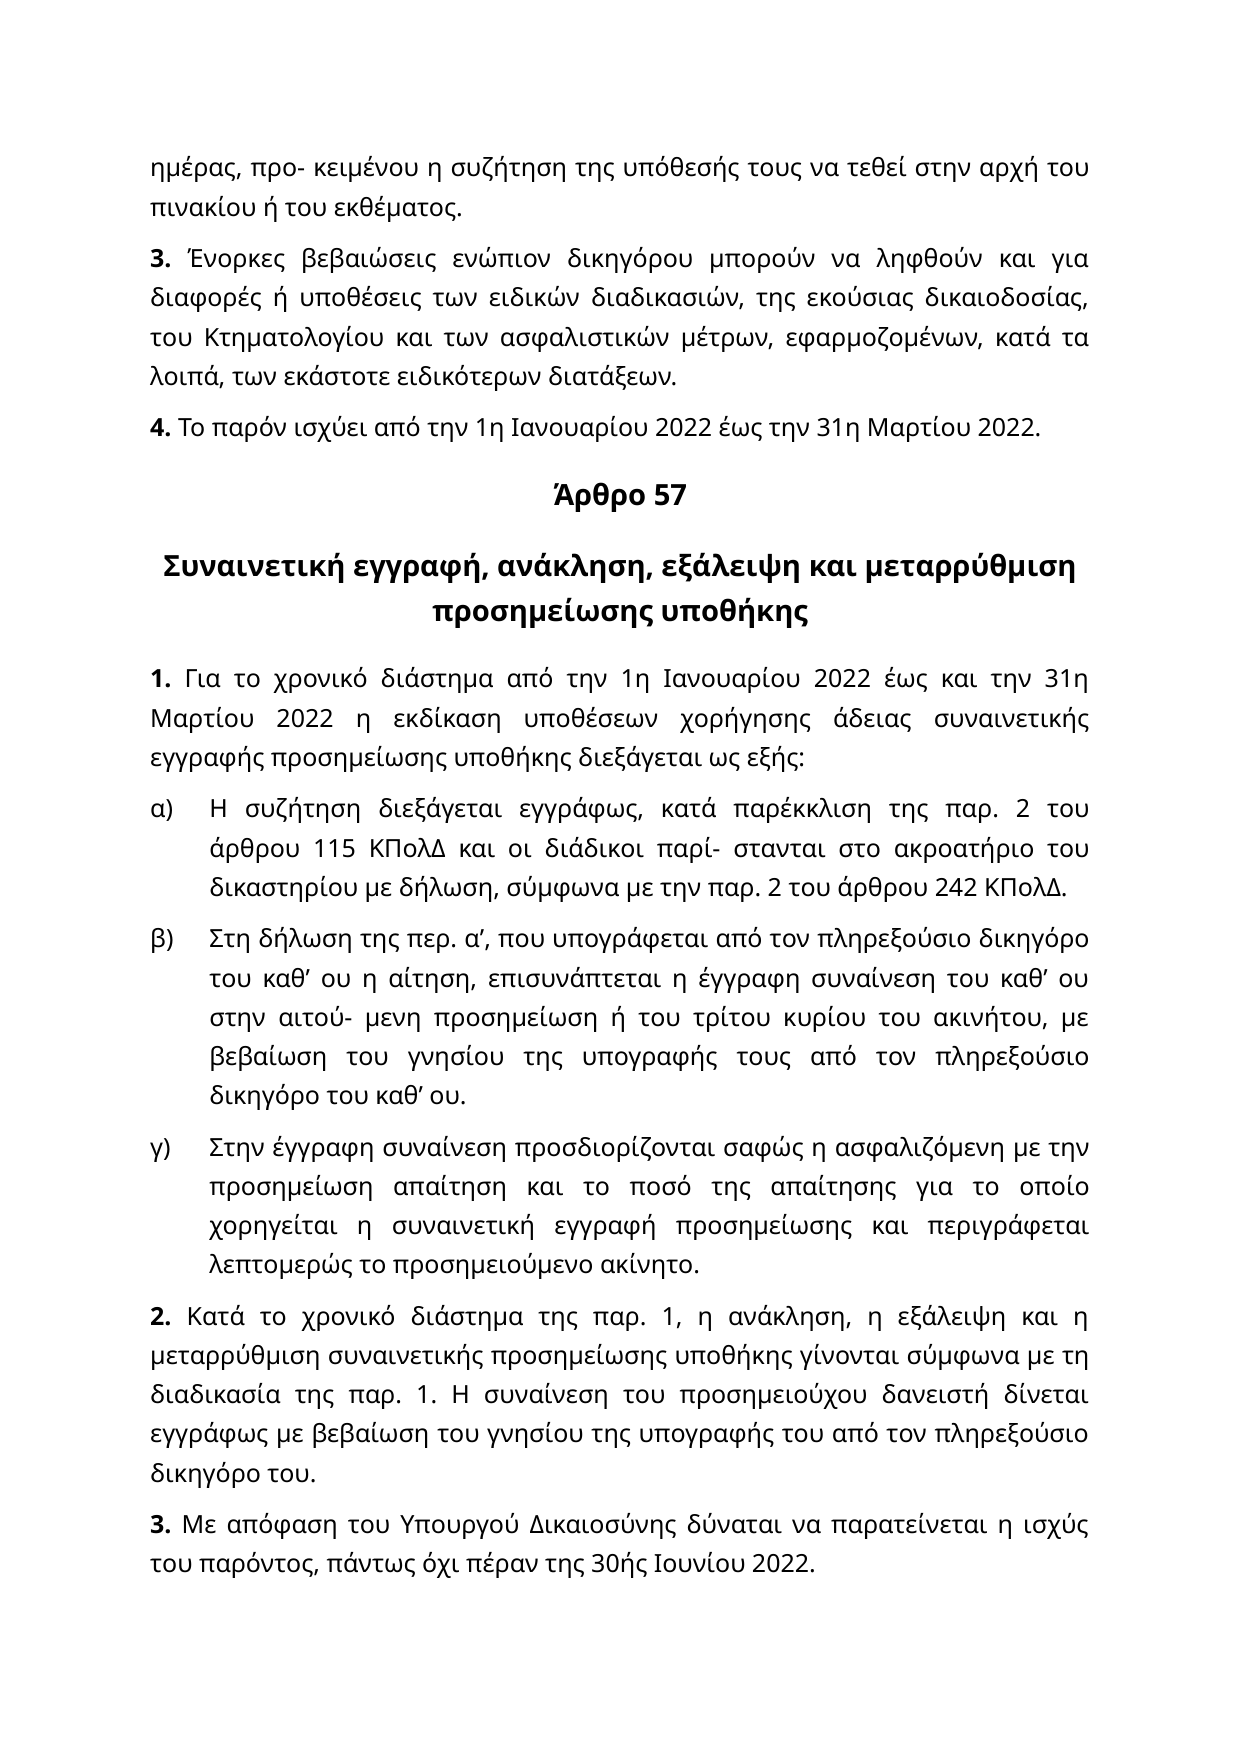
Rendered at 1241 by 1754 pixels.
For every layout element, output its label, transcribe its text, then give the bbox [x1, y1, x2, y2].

subtitle Άρθρο 57 [150, 474, 1090, 514]
list β) Στη δήλωση της περ. α’, που υπογράφεται από τον πληρεξούσιο δικηγόρο του καθ’ ου η αίτηση, επισυνάπτεται η έγγραφη συναίνεση του καθ’ ου στην αιτού- μενη προσημείωση ή του τρίτου κυρίου του ακινήτου, με βεβαίωση του γνησίου της υπογραφής τους από τον πληρεξούσιο δικηγόρο του καθ’ ου. [150, 921, 1090, 1112]
text ημέρας, προ- κειμένου η συζήτηση της υπόθεσής τους να τεθεί στην αρχή του πινακίου ή του εκθέματος. [150, 150, 1090, 223]
text 3. Ένορκες βεβαιώσεις ενώπιον δικηγόρου μπορούν να ληφθούν και για διαφορές ή υποθέσεις των ειδικών διαδικασιών, της εκούσιας δικαιοδοσίας, του Κτηματολογίου και των ασφαλιστικών μέτρων, εφαρμοζομένων, κατά τα λοιπά, των εκάστοτε ειδικότερων διατάξεων. [150, 241, 1090, 392]
list α) Η συζήτηση διεξάγεται εγγράφως, κατά παρέκκλιση της παρ. 2 του άρθρου 115 ΚΠολΔ και οι διάδικοι παρί- στανται στο ακροατήριο του δικαστηρίου με δήλωση, σύμφωνα με την παρ. 2 του άρθρου 242 ΚΠολΔ. [150, 791, 1090, 903]
text 4. Το παρόν ισχύει από την 1η Ιανουαρίου 2022 έως την 31η Μαρτίου 2022. [150, 410, 1090, 444]
text 2. Κατά το χρονικό διάστημα της παρ. 1, η ανάκληση, η εξάλειψη και η μεταρρύθμιση συναινετικής προσημείωσης υποθήκης γίνονται σύμφωνα με τη διαδικασία της παρ. 1. Η συναίνεση του προσημειούχου δανειστή δίνεται εγγράφως με βεβαίωση του γνησίου της υπογραφής του από τον πληρεξούσιο δικηγόρο του. [150, 1298, 1090, 1489]
list γ) Στην έγγραφη συναίνεση προσδιορίζονται σαφώς η ασφαλιζόμενη με την προσημείωση απαίτηση και το ποσό της απαίτησης για το οποίο χορηγείται η συναινετική εγγραφή προσημείωσης και περιγράφεται λεπτομερώς το προσημειούμενο ακίνητο. [150, 1129, 1090, 1281]
subtitle Συναινετική εγγραφή, ανάκληση, εξάλειψη και μεταρρύθμιση προσημείωσης υποθήκης [150, 545, 1090, 630]
text 3. Με απόφαση του Υπουργού Δικαιοσύνης δύναται να παρατείνεται η ισχύς του παρόντος, πάντως όχι πέραν της 30ής Ιουνίου 2022. [150, 1507, 1090, 1580]
text 1. Για το χρονικό διάστημα από την 1η Ιανουαρίου 2022 έως και την 31η Μαρτίου 2022 η εκδίκαση υποθέσεων χορήγησης άδειας συναινετικής εγγραφής προσημείωσης υποθήκης διεξάγεται ως εξής: [150, 661, 1090, 773]
